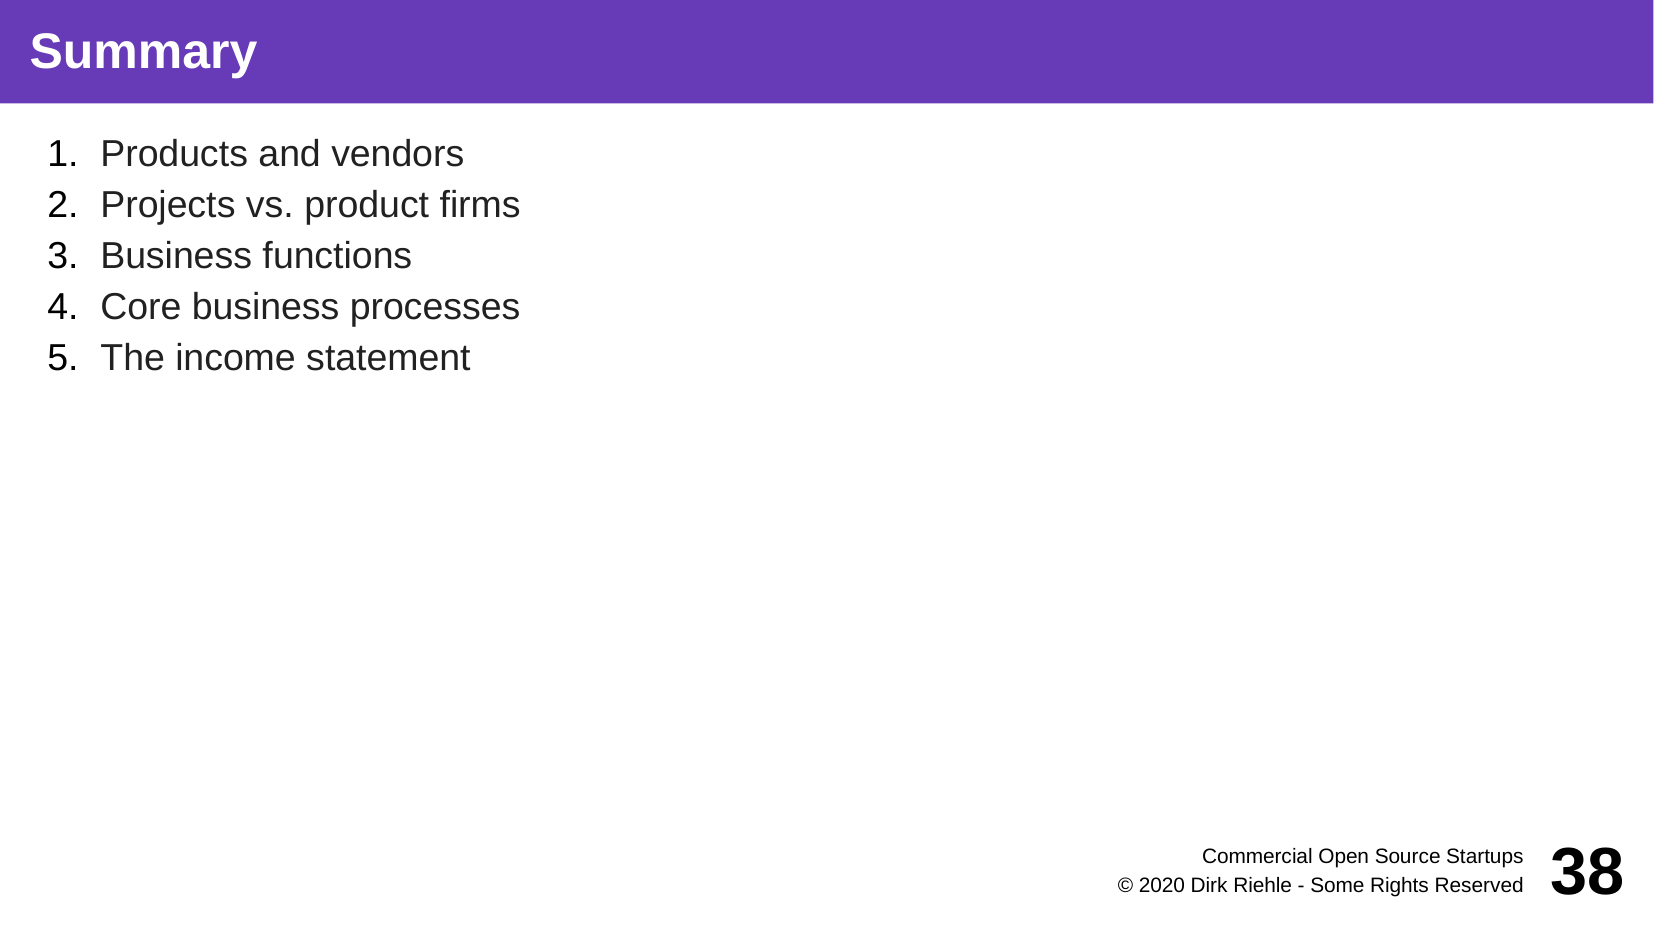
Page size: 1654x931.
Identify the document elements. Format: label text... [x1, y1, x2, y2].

list Products and vendors Projects vs. product firms Business functions Core business processes The income statement [29, 132, 1625, 813]
title Summary [0, 0, 1654, 104]
